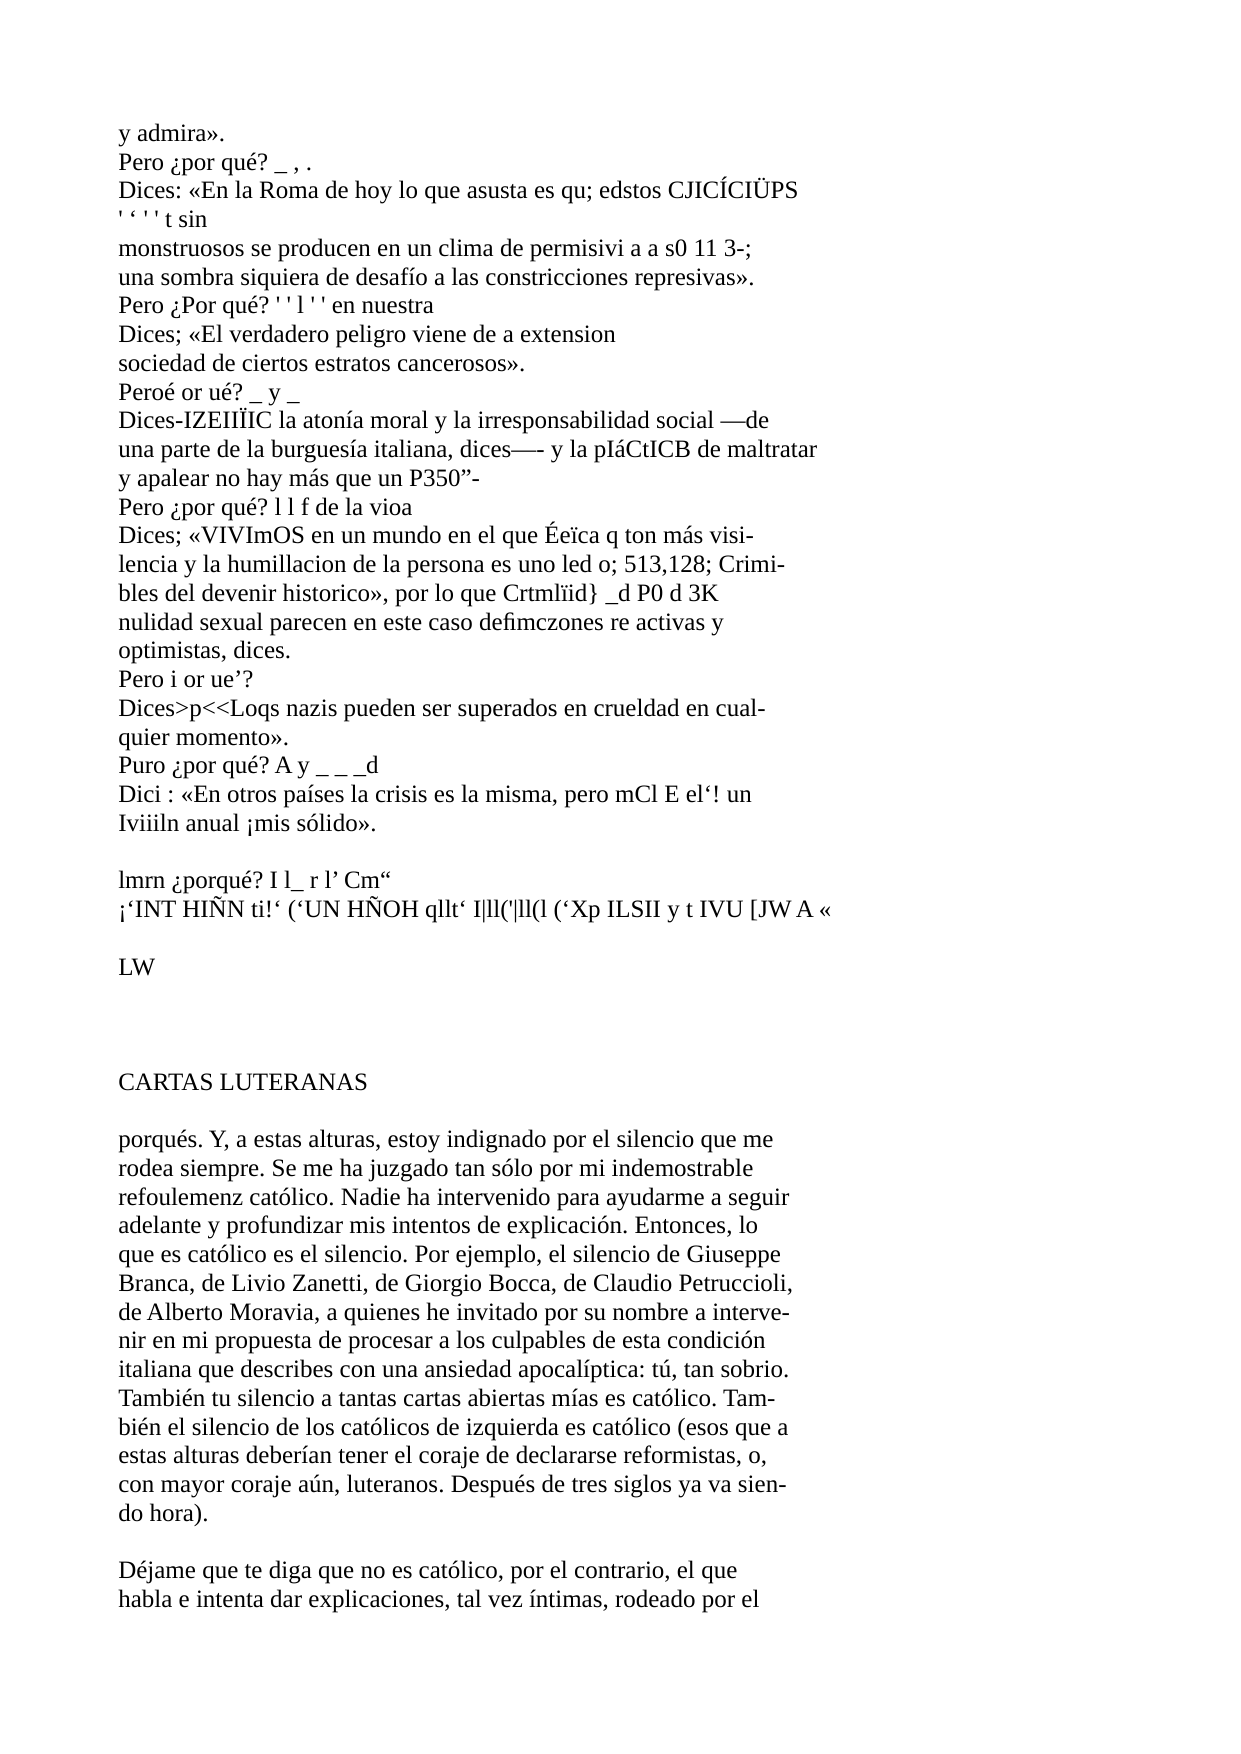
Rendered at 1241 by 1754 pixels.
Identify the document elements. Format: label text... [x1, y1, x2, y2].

text lmrn ¿porqué? I l_ r l’ Cm“ [118, 866, 1122, 894]
text ¡‘INT HIÑN ti!‘ (‘UN HÑOH qllt‘ I|ll('|ll(l (‘Xp ILSII y t IVU [JW A « [118, 894, 1122, 923]
text de Alberto Moravia, a quienes he invitado por su nombre a interve- [118, 1297, 1122, 1326]
text nir en mi propuesta de procesar a los culpables de esta condición [118, 1326, 1122, 1354]
text bles del devenir historico», por lo que Crtmlïid} _d P0 d 3K [118, 578, 1122, 607]
text nulidad sexual parecen en este caso deﬁmczones re activas y [118, 607, 1122, 636]
text que es católico es el silencio. Por ejemplo, el silencio de Giuseppe [118, 1239, 1122, 1268]
text Dices; «VIVImOS en un mundo en el que Éeïca q ton más visi- [118, 521, 1122, 549]
text LW [118, 952, 1122, 981]
text una sombra siquiera de desafío a las constricciones represivas». [118, 262, 1122, 291]
text Déjame que te diga que no es católico, por el contrario, el que [118, 1556, 1122, 1584]
text do hora). [118, 1498, 1122, 1527]
text y apalear no hay más que un P350”- [118, 463, 1122, 492]
text Pero ¿por qué? _ , . [118, 147, 1122, 176]
text Dices-IZEIIÏIC la atonía moral y la irresponsabilidad social —de [118, 406, 1122, 434]
text Pero ¿Por qué? ' ' l ' ' en nuestra [118, 291, 1122, 319]
text lencia y la humillacion de la persona es uno led o; 513,128; Crimi- [118, 549, 1122, 578]
text ' ‘ ' ' t sin [118, 204, 1122, 233]
text con mayor coraje aún, luteranos. Después de tres siglos ya va sien- [118, 1469, 1122, 1498]
text habla e intenta dar explicaciones, tal vez íntimas, rodeado por el [118, 1584, 1122, 1613]
text italiana que describes con una ansiedad apocalíptica: tú, tan sobrio. [118, 1354, 1122, 1383]
text una parte de la burguesía italiana, dices—- y la pIáCtICB de maltratar [118, 434, 1122, 463]
text Branca, de Livio Zanetti, de Giorgio Bocca, de Claudio Petruccioli, [118, 1268, 1122, 1297]
text rodea siempre. Se me ha juzgado tan sólo por mi indemostrable [118, 1153, 1122, 1182]
text quier momento». [118, 722, 1122, 751]
text Peroé or ué? _ y _ [118, 377, 1122, 406]
text Dices>p<<Loqs nazis pueden ser superados en crueldad en cual- [118, 693, 1122, 722]
text monstruosos se producen en un clima de permisivi a a s0 11 3-; [118, 233, 1122, 262]
text Dices; «El verdadero peligro viene de a extension [118, 319, 1122, 348]
text También tu silencio a tantas cartas abiertas mías es católico. Tam- [118, 1383, 1122, 1412]
text y admira». [118, 118, 1122, 147]
text Pero ¿por qué? l l f de la vioa [118, 492, 1122, 521]
text CARTAS LUTERANAS [118, 1067, 1122, 1096]
text Puro ¿por qué? A y _ _ _d [118, 751, 1122, 779]
text estas alturas deberían tener el coraje de declararse reformistas, o, [118, 1441, 1122, 1469]
text Dici : «En otros países la crisis es la misma, pero mCl E el‘! un [118, 779, 1122, 808]
text adelante y profundizar mis intentos de explicación. Entonces, lo [118, 1211, 1122, 1239]
text Pero i or ue’? [118, 664, 1122, 693]
text optimistas, dices. [118, 636, 1122, 664]
text Iviiiln anual ¡mis sólido». [118, 808, 1122, 837]
text refoulemenz católico. Nadie ha intervenido para ayudarme a seguir [118, 1182, 1122, 1211]
text bién el silencio de los católicos de izquierda es católico (esos que a [118, 1412, 1122, 1441]
text sociedad de ciertos estratos cancerosos». [118, 348, 1122, 377]
text Dices: «En la Roma de hoy lo que asusta es qu; edstos CJICÍCIÜPS [118, 176, 1122, 204]
text porqués. Y, a estas alturas, estoy indignado por el silencio que me [118, 1124, 1122, 1153]
